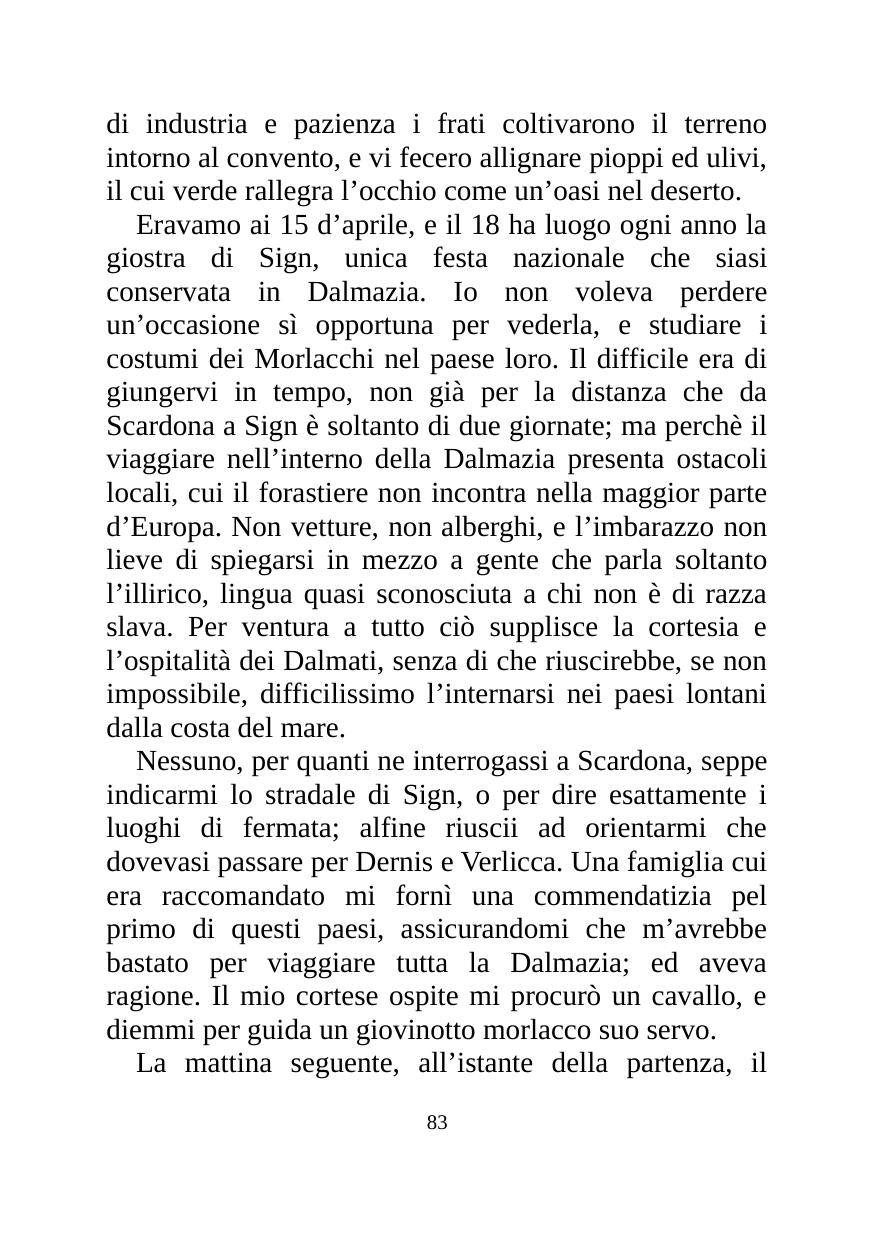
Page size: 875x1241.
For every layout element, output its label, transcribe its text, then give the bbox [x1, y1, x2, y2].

text Nessuno, per quanti ne interrogassi a Scardona, seppe indicarmi lo stradale di Sign, o per dire esattamente i luoghi di fermata; alfine riuscii ad orientarmi che dovevasi passare per Dernis e Verlicca. Una famiglia cui era raccomandato mi fornì una commendatizia pel primo di questi paesi, assicurandomi che m’avrebbe bastato per viaggiare tutta la Dalmazia; ed aveva ragione. Il mio cortese ospite mi procurò un cavallo, e diemmi per guida un giovinotto morlacco suo servo. [106, 743, 768, 1045]
text di industria e pazienza i frati coltivarono il terreno intorno al convento, e vi fecero allignare pioppi ed ulivi, il cui verde rallegra l’occhio come un’oasi nel deserto. [106, 106, 768, 207]
text Eravamo ai 15 d’aprile, e il 18 ha luogo ogni anno la giostra di Sign, unica festa nazionale che siasi conservata in Dalmazia. Io non voleva perdere un’occasione sì opportuna per vederla, e studiare i costumi dei Morlacchi nel paese loro. Il difficile era di giungervi in tempo, non già per la distanza che da Scardona a Sign è soltanto di due giornate; ma perchè il viaggiare nell’interno della Dalmazia presenta ostacoli locali, cui il forastiere non incontra nella maggior parte d’Europa. Non vetture, non alberghi, e l’imbarazzo non lieve di spiegarsi in mezzo a gente che parla soltanto l’illirico, lingua quasi sconosciuta a chi non è di razza slava. Per ventura a tutto ciò supplisce la cortesia e l’ospitalità dei Dalmati, senza di che riuscirebbe, se non impossibile, difficilissimo l’internarsi nei paesi lontani dalla costa del mare. [106, 207, 768, 743]
text La mattina seguente, all’istante della partenza, il [106, 1045, 768, 1079]
